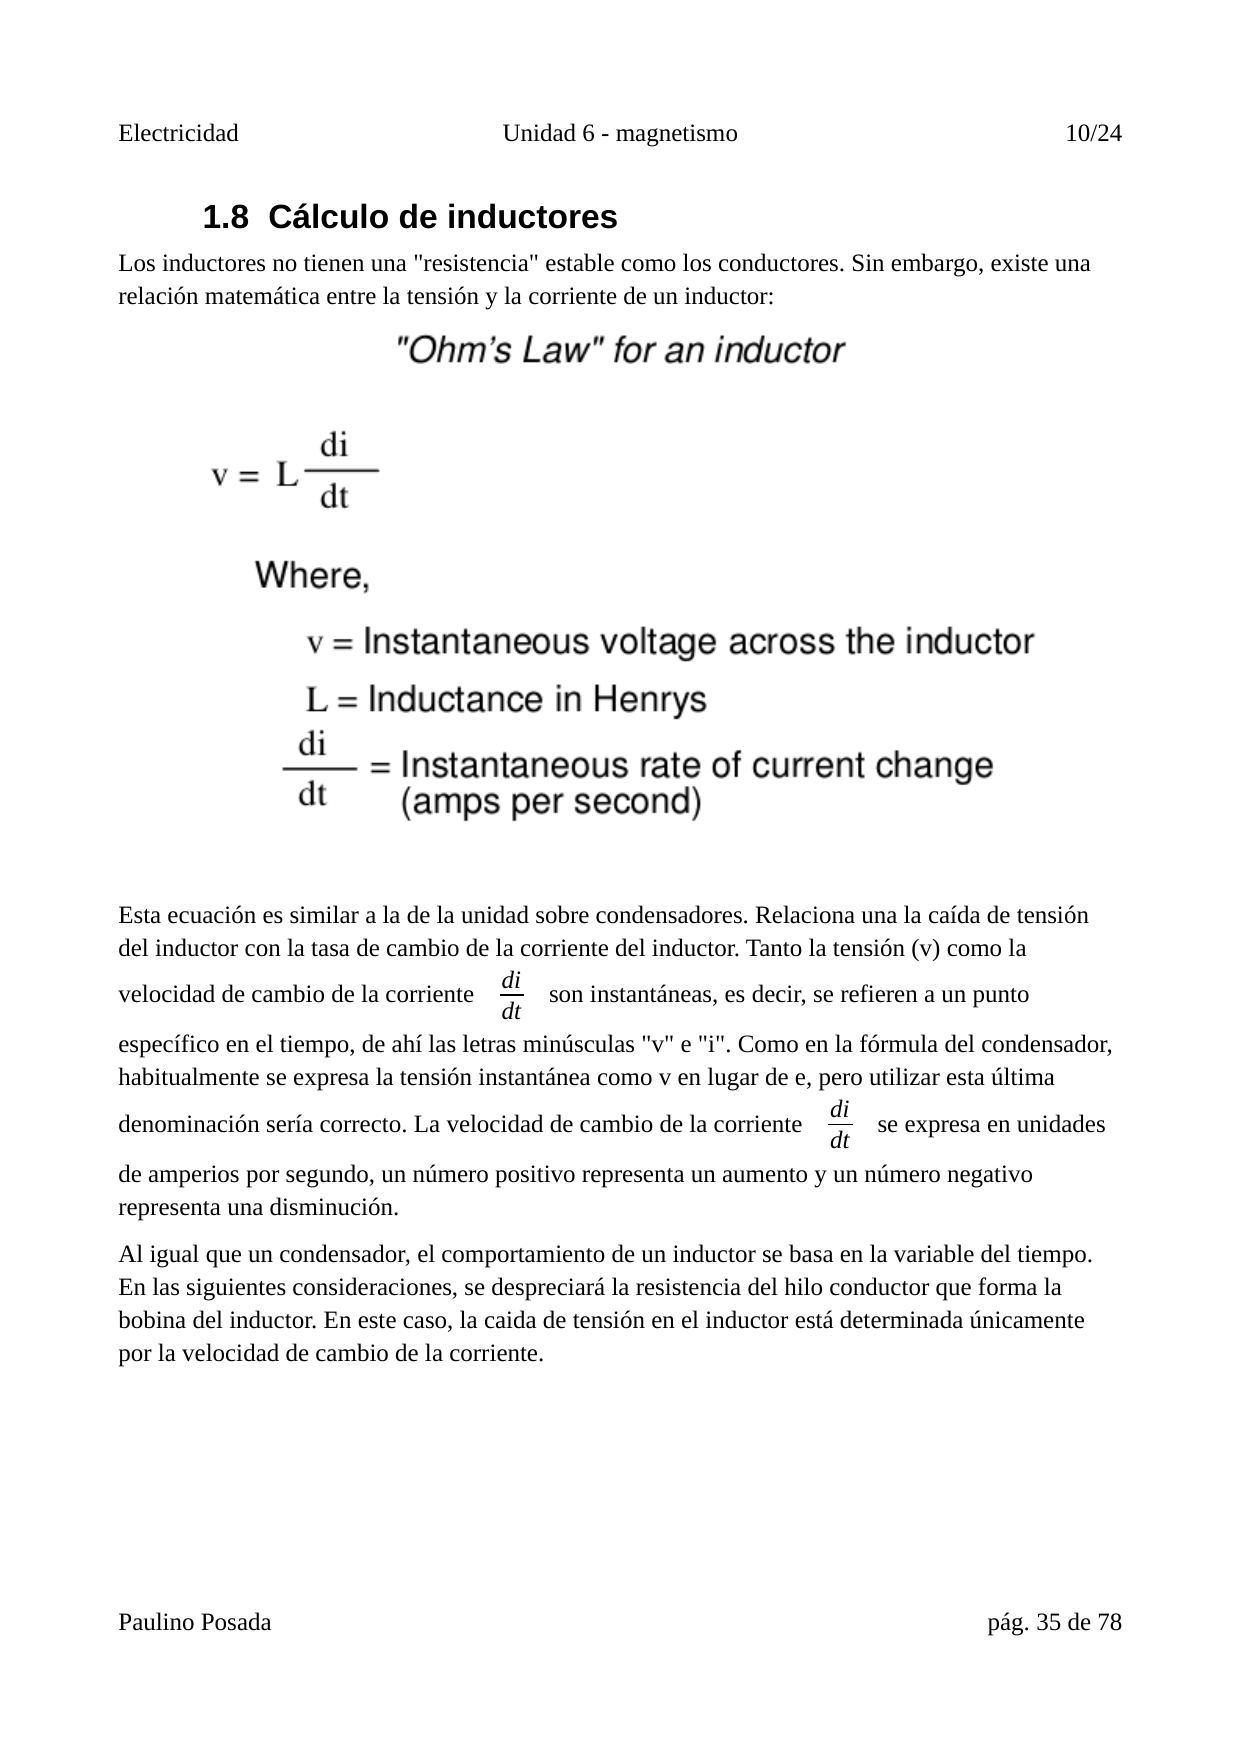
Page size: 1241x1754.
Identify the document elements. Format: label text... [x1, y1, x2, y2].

picture [189, 328, 1051, 832]
text Al igual que un condensador, el comportamiento de un inductor se basa en la variable del tiempo. En las siguientes consideraciones, se despreciará la resistencia del hilo conductor que forma la bobina del inductor. En este caso, la caida de tensión en el inductor está determinada únicamente por la velocidad de cambio de la corriente. [118, 1239, 1122, 1367]
subtitle Cálculo de inductores [193, 197, 1122, 236]
text Los inductores no tienen una "resistencia" estable como los conductores. Sin embargo, existe una relación matemática entre la tensión y la corriente de un inductor: [118, 248, 1122, 310]
text Esta ecuación es similar a la de la unidad sobre condensadores. Relaciona una la caída de tensión del inductor con la tasa de cambio de la corriente del inductor. Tanto la tensión (v) como la velocidad de cambio de la corriente son instantáneas, es decir, se refieren a un punto específico en el tiempo, de ahí las letras minúsculas "v" e "i". Como en la fórmula del condensador, habitualmente se expresa la tensión instantánea como v en lugar de e, pero utilizar esta última denominación sería correcto. La velocidad de cambio de la corriente se expresa en unidades de amperios por segundo, un número positivo representa un aumento y un número negativo representa una disminución. [118, 900, 1122, 1221]
